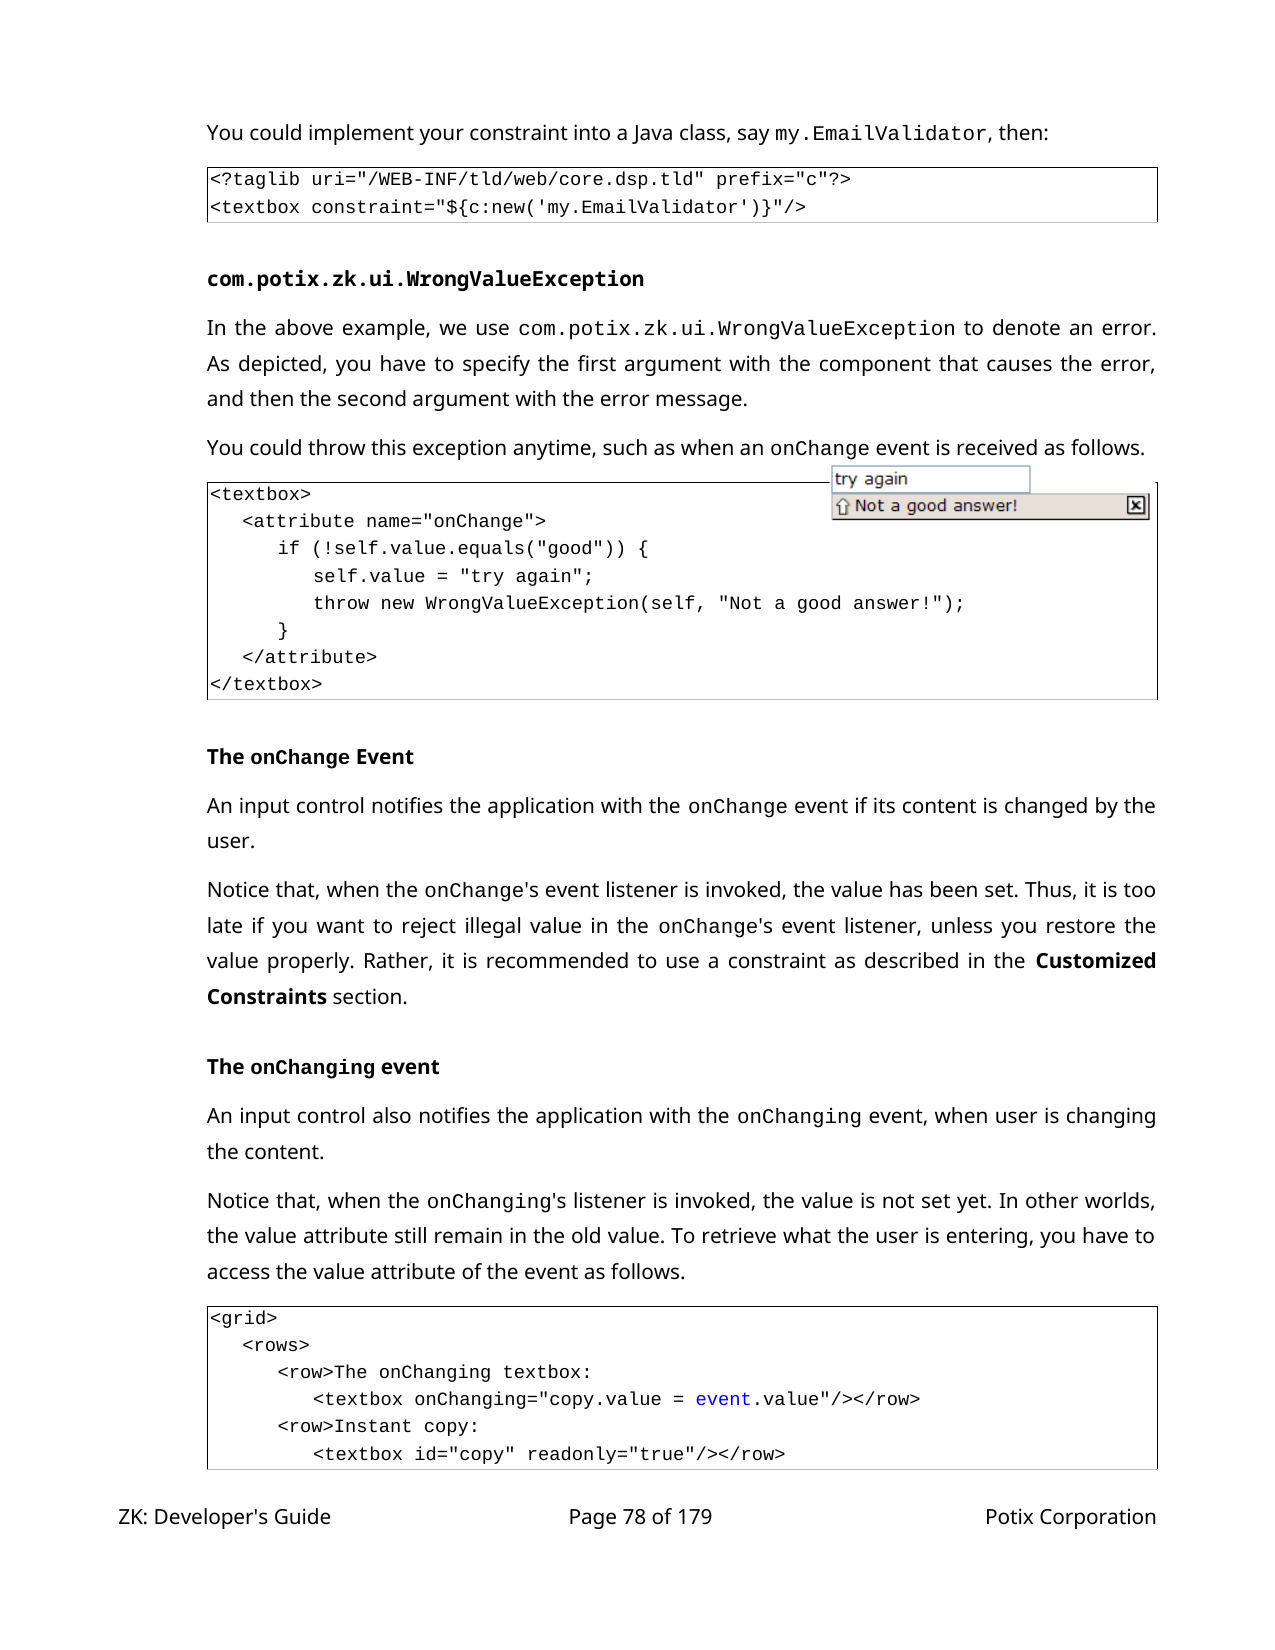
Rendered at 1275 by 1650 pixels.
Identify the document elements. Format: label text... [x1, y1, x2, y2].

text <textbox id="copy" readonly="true"/></row> [208, 1442, 1157, 1469]
text <?taglib uri="/WEB-INF/tld/web/core.dsp.tld" prefix="c"?> [208, 168, 1157, 192]
text if (!self.value.equals("good")) { [208, 536, 1157, 561]
text <rows> [208, 1333, 1157, 1357]
text throw new WrongValueException(self, "Not a good answer!"); [208, 591, 1157, 615]
text <grid> [208, 1307, 1157, 1330]
text <textbox constraint="${c:new('my.EmailValidator')}"/> [208, 194, 1157, 222]
text </attribute> [208, 645, 1157, 669]
text <row>The onChanging textbox: [208, 1360, 1157, 1384]
text </textbox> [208, 672, 1157, 699]
text self.value = "try again"; [208, 563, 1157, 588]
text } [208, 618, 1157, 642]
text <attribute name="onChange"> [208, 509, 1157, 533]
text In the above example, we use com.potix.zk.ui.WrongValueException to denote an error. As depicted, you have to specify the first argument with the component that causes the error, and then the second argument with the error message. [207, 313, 1157, 412]
text Notice that, when the onChange's event listener is invoked, the value has been set. Thus, it is too late if you want to reject illegal value in the onChange's event listener, unless you restore the value properly. Rather, it is recommended to use a constraint as described in the Customized Constraints section. [207, 876, 1157, 1010]
subtitle com.potix.zk.ui.WrongValueException [207, 264, 1157, 292]
text <textbox onChanging="copy.value = event.value"/></row> [208, 1387, 1157, 1411]
picture [829, 463, 1156, 524]
text Notice that, when the onChanging's listener is invoked, the value is not set yet. In other worlds, the value attribute still remain in the old value. To retrieve what the user is entering, you have to access the value attribute of the event as follows. [207, 1186, 1157, 1285]
subtitle The onChange Event [207, 742, 1157, 771]
text You could throw this exception anytime, such as when an onChange event is received as follows. [207, 433, 1157, 461]
text An input control notifies the application with the onChange event if its content is changed by the user. [207, 791, 1157, 855]
text <textbox> [208, 483, 829, 506]
subtitle The onChanging event [207, 1052, 1157, 1081]
text An input control also notifies the application with the onChanging event, when user is changing the content. [207, 1102, 1157, 1165]
text You could implement your constraint into a Java class, say my.EmailValidator, then: [207, 118, 1157, 147]
text <row>Instant copy: [208, 1414, 1157, 1439]
